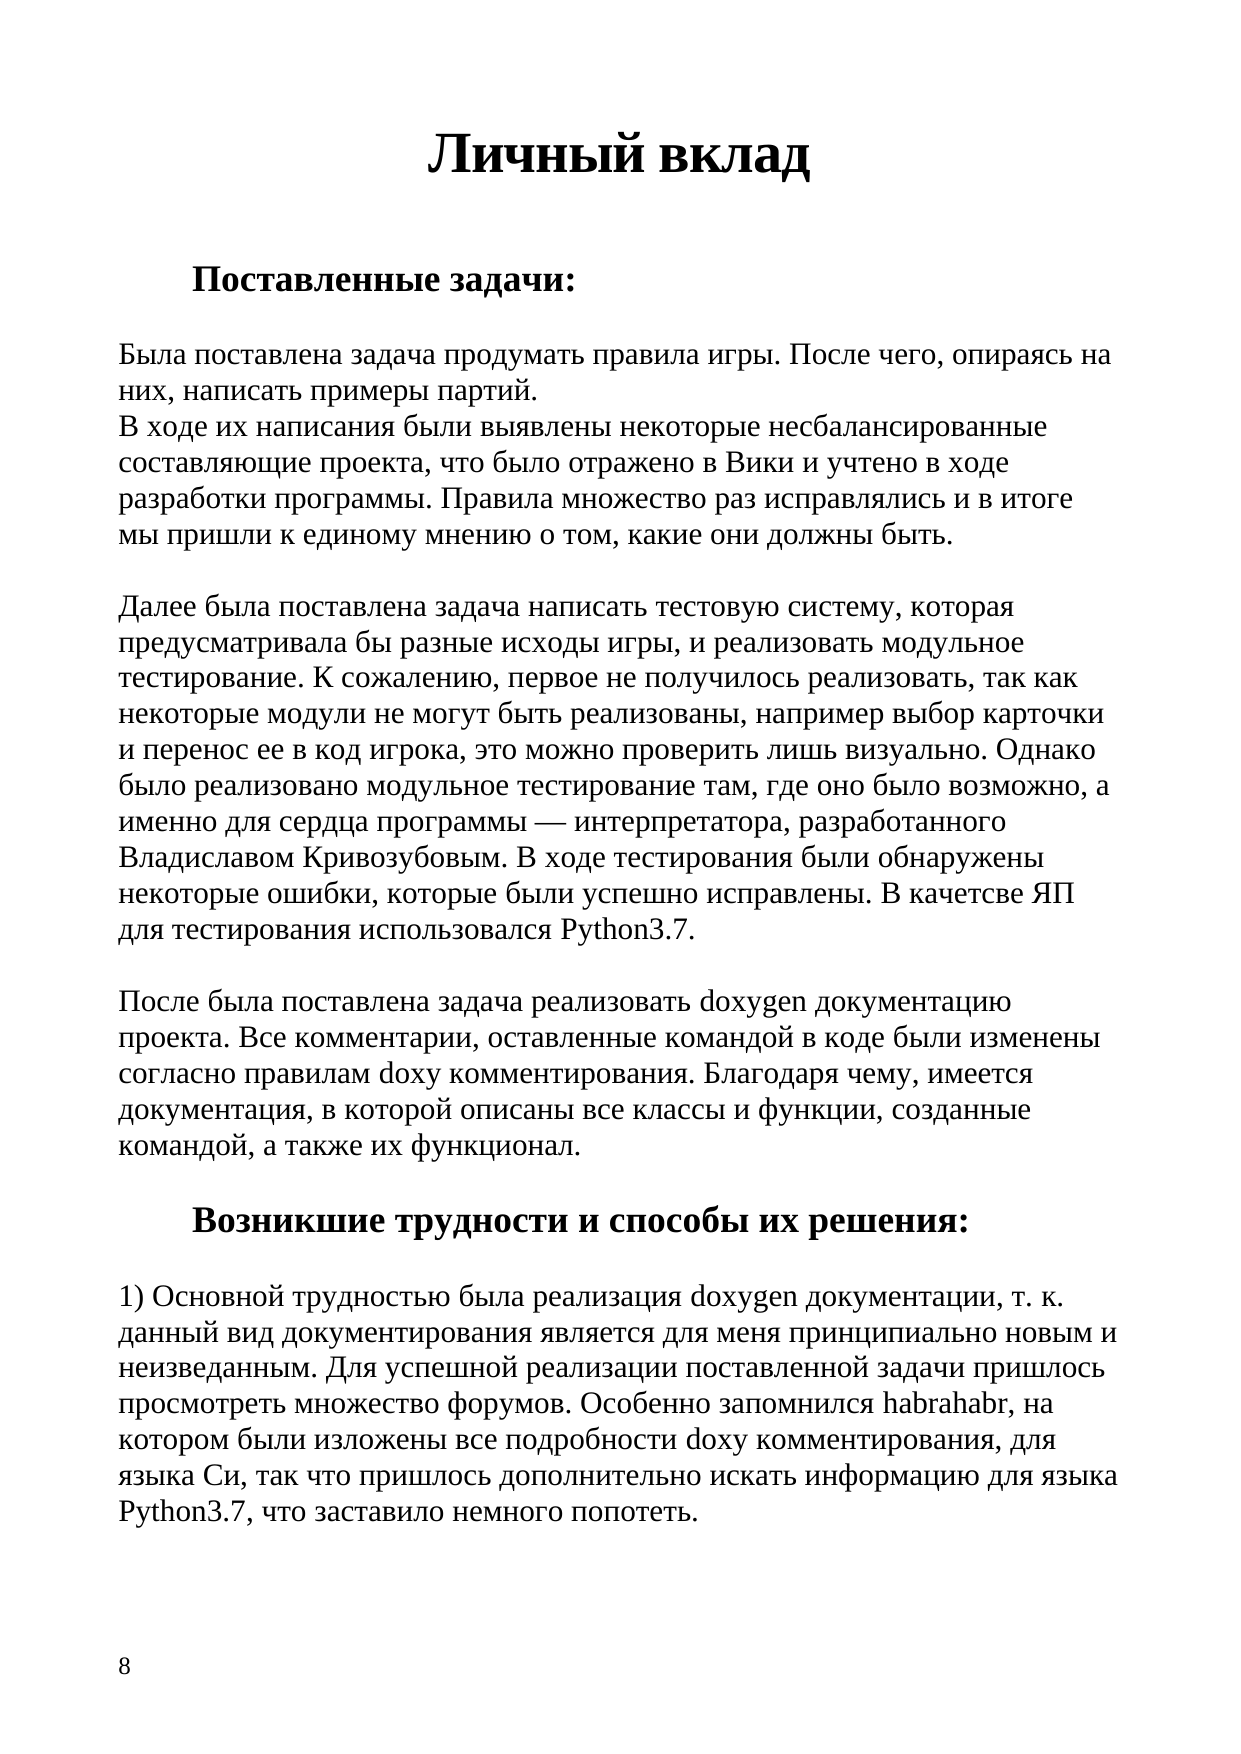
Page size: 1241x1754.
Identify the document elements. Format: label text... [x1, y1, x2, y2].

text После была поставлена задача реализовать doxygen документацию проекта. Все комментарии, оставленные командой в коде были изменены согласно правилам doxy комментирования. Благодаря чему, имеется документация, в которой описаны все классы и функции, созданные командой, а также их функционал. [118, 982, 1122, 1162]
text 1) Основной трудностью была реализация doxygen документации, т. к. данный вид документирования является для меня принципиально новым и [118, 1277, 1122, 1349]
title Личный вклад [118, 118, 1122, 185]
text Поставленные задачи: [118, 256, 1122, 299]
text Была поставлена задача продумать правила игры. После чего, опираясь на них, написать примеры партий. [118, 335, 1122, 407]
text Далее была поставлена задача написать тестовую систему, которая предусматривала бы разные исходы игры, и реализовать модульное тестирование. К сожалению, первое не получилось реализовать, так как некоторые модули не могут быть реализованы, например выбор карточки и перенос ее в код игрока, это можно проверить лишь визуально. Однако было реализовано модульное тестирование там, где оно было возможно, а именно для сердца программы — интерпретатора, разработанного Владиславом Кривозубовым. В ходе тестирования были обнаружены некоторые ошибки, которые были успешно исправлены. В качетсве ЯП для тестирования использовался Python3.7. [118, 587, 1122, 946]
text неизведанным. Для успешной реализации поставленной задачи пришлось просмотреть множество форумов. Особенно запомнился habrahabr, на котором были изложены все подробности doxy комментирования, для языка Си, так что пришлось дополнительно искать информацию для языка Python3.7, что заставило немного попотеть. [118, 1349, 1122, 1528]
text В ходе их написания были выявлены некоторые несбалансированные составляющие проекта, что было отражено в Вики и учтено в ходе разработки программы. Правила множество раз исправлялись и в итоге мы пришли к единому мнению о том, какие они должны быть. [118, 407, 1122, 551]
text Возникшие трудности и способы их решения: [118, 1198, 1122, 1241]
